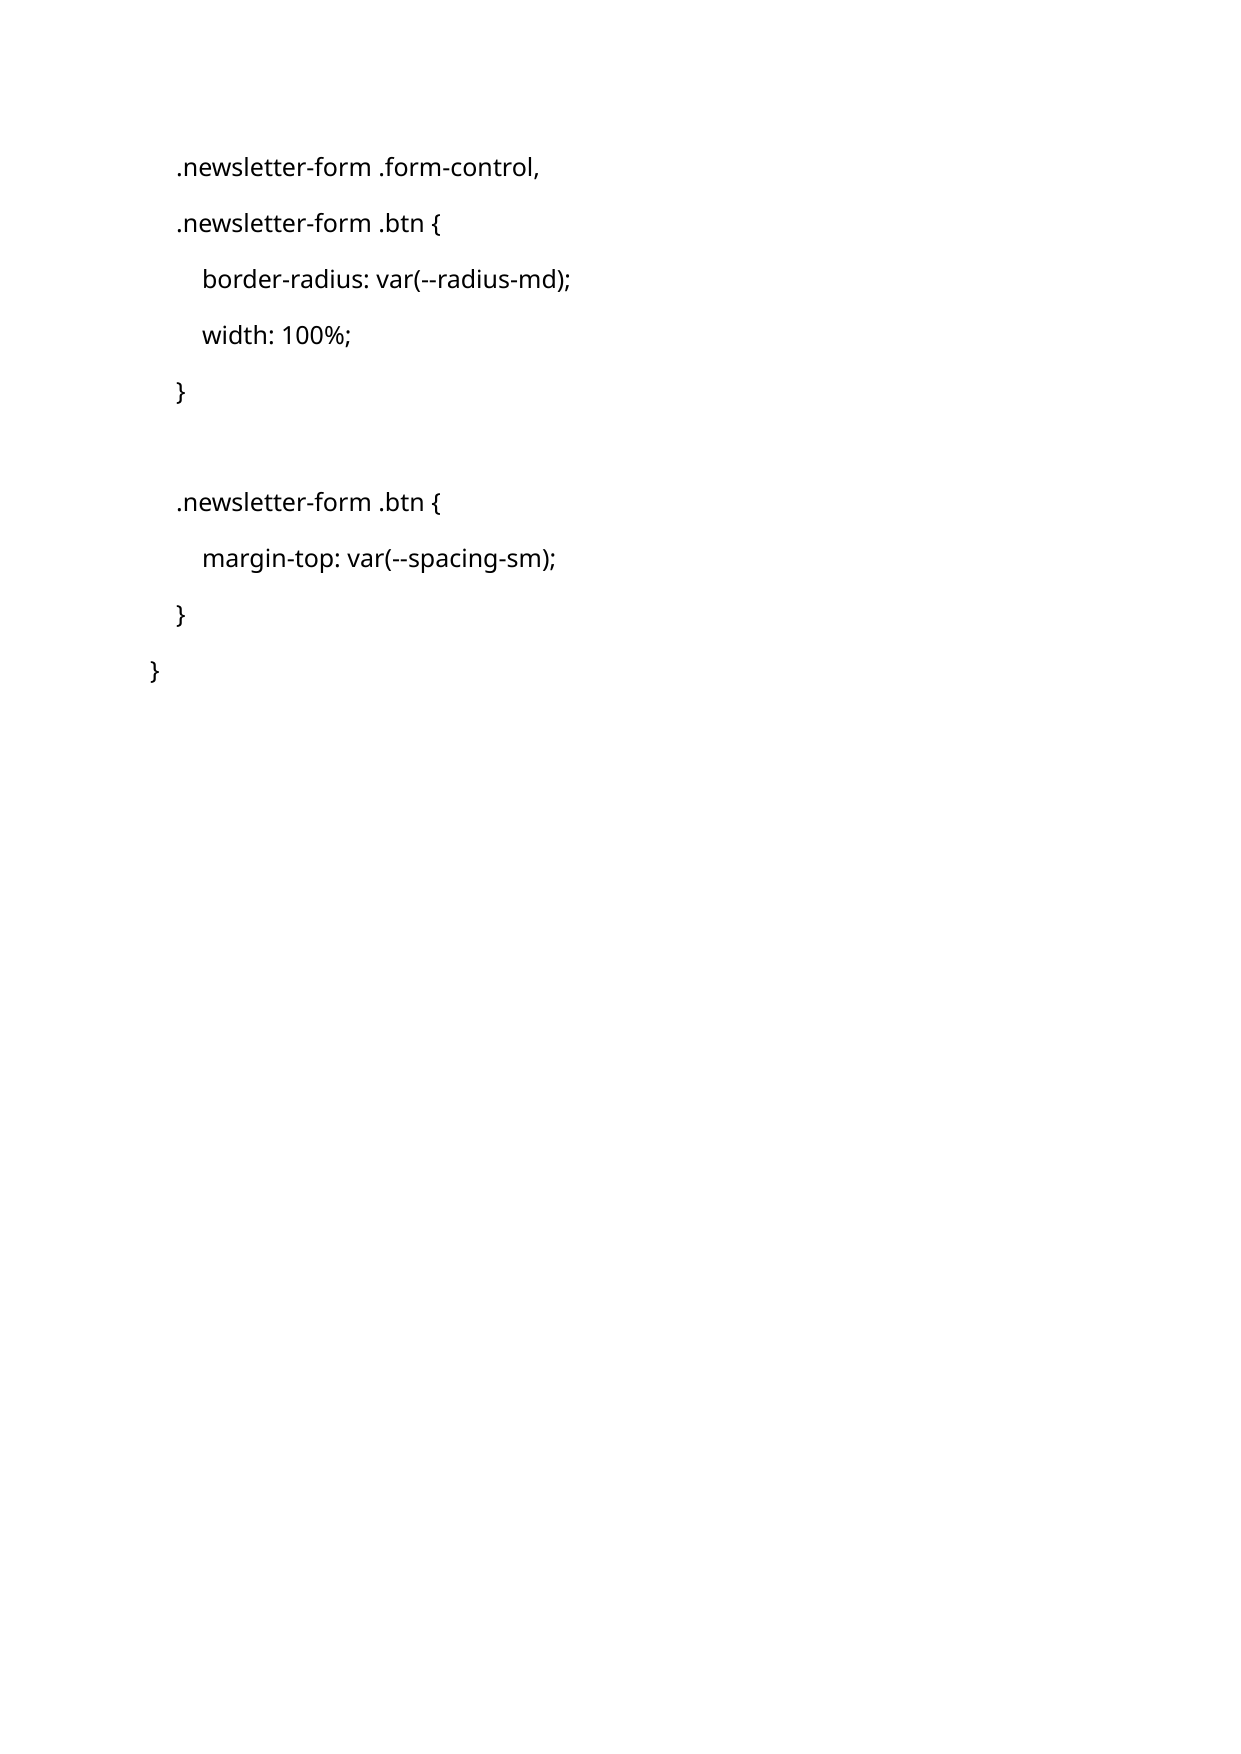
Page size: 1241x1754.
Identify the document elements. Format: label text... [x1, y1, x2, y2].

text .newsletter-form .form-control, [150, 150, 1090, 184]
text .newsletter-form .btn { [150, 485, 1090, 519]
text margin-top: var(--spacing-sm); [150, 541, 1090, 575]
text } [150, 373, 1090, 407]
text .newsletter-form .btn { [150, 206, 1090, 240]
text } [150, 652, 1090, 687]
text border-radius: var(--radius-md); [150, 262, 1090, 296]
text width: 100%; [150, 317, 1090, 352]
text } [150, 597, 1090, 631]
